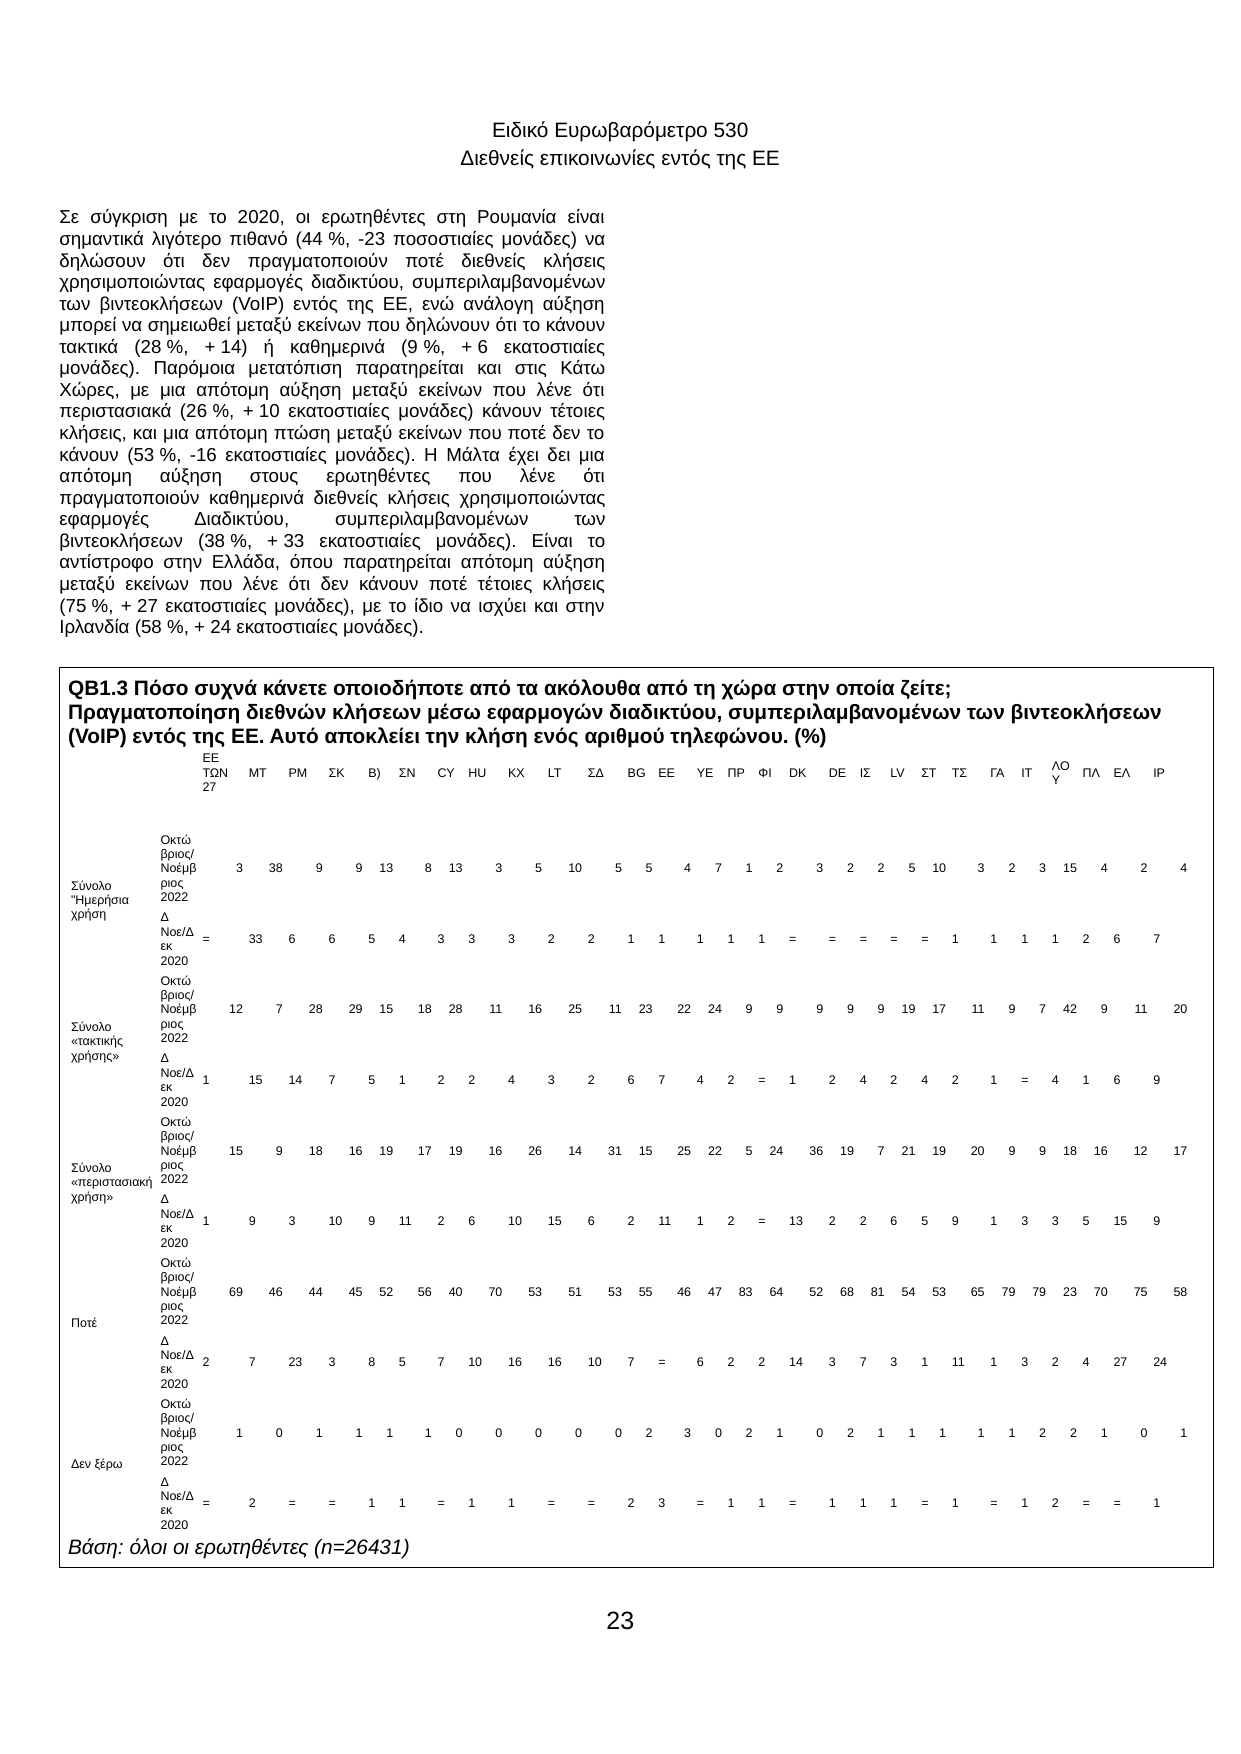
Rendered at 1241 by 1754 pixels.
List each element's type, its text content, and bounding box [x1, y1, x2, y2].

table_header LT [545, 748, 585, 797]
table_cell 3 [655, 1394, 694, 1471]
table_cell 3 [1049, 1189, 1079, 1252]
table_cell Δ Νοε/Δεκ 2020 [158, 1189, 199, 1252]
table_cell [1018, 797, 1049, 829]
table_cell = [755, 1048, 786, 1111]
table_cell 3 [887, 1330, 918, 1393]
table_cell 14 [545, 1111, 585, 1189]
table_cell 6 [285, 907, 325, 970]
table_cell [285, 797, 325, 829]
table_cell 69 [199, 1253, 246, 1330]
table_cell Σύνολο «τακτικής χρήσης» [68, 970, 157, 1111]
table_cell 1 [918, 1394, 949, 1471]
table_cell 40 [434, 1253, 465, 1330]
table_cell 75 [1110, 1253, 1150, 1330]
table_header ΜΤ [246, 748, 285, 797]
table_header ΕΕ ΤΩΝ 27 [199, 748, 246, 797]
table_cell 19 [434, 1111, 465, 1189]
table_cell 1 [625, 907, 655, 970]
table_header DE [826, 748, 857, 797]
table_header [158, 748, 199, 797]
table_cell 9 [826, 970, 857, 1048]
table_cell 2 [987, 829, 1018, 907]
table_cell 46 [246, 1253, 285, 1330]
table_cell = [755, 1189, 786, 1252]
table_cell 53 [505, 1253, 545, 1330]
table_header HU [465, 748, 505, 797]
table_cell 3 [1018, 1330, 1049, 1393]
table_header BG [625, 748, 655, 797]
table_cell 3 [1018, 1189, 1049, 1252]
table_header ΓΑ [987, 748, 1018, 797]
table_cell 1 [1150, 1471, 1190, 1534]
table_cell 22 [655, 970, 694, 1048]
table_cell 1 [396, 1394, 434, 1471]
table_cell 2 [625, 1471, 655, 1534]
table_cell 5 [365, 1048, 396, 1111]
text Πραγματοποίηση διεθνών κλήσεων μέσω εφαρμογών διαδικτύου, συμπεριλαμβανομένων των βιντεοκλήσεων (VoIP) εντός της ΕΕ. Αυτό αποκλείει την κλήση ενός αριθμού τηλεφώνου. (%) [68, 700, 1204, 748]
table_cell [68, 797, 157, 829]
table_cell = [786, 907, 826, 970]
table_cell [246, 797, 285, 829]
table_cell 0 [465, 1394, 505, 1471]
table_cell = [1018, 1048, 1049, 1111]
table_cell = [887, 907, 918, 970]
table_cell [1110, 797, 1150, 829]
table_cell 3 [465, 907, 505, 970]
table_cell = [694, 1471, 724, 1534]
table_cell 70 [465, 1253, 505, 1330]
table_cell 1 [887, 1394, 918, 1471]
table_cell 5 [365, 907, 396, 970]
table_cell = [199, 907, 246, 970]
table_cell [625, 797, 655, 829]
text Βάση: όλοι οι ερωτηθέντες (n=26431) [68, 1534, 1204, 1558]
table_cell 7 [655, 1048, 694, 1111]
table_cell 2 [826, 829, 857, 907]
table_cell 2 [246, 1471, 285, 1534]
table_cell 3 [325, 1330, 365, 1393]
table_cell = [987, 1471, 1018, 1534]
table_cell 2 [857, 829, 887, 907]
table_cell 2 [755, 829, 786, 907]
table_cell = [857, 907, 887, 970]
table_cell 16 [325, 1111, 365, 1189]
table_cell 3 [434, 907, 465, 970]
table_cell 2 [826, 1048, 857, 1111]
table_cell 23 [1049, 1253, 1079, 1330]
table_header Β) [365, 748, 396, 797]
table_cell 1 [826, 1471, 857, 1534]
table_cell 13 [786, 1189, 826, 1252]
table_header ΣΤ [918, 748, 949, 797]
table_cell 6 [465, 1189, 505, 1252]
table_cell 9 [1018, 1111, 1049, 1189]
table_cell [325, 797, 365, 829]
table_cell [918, 797, 949, 829]
table_cell 6 [1110, 1048, 1150, 1111]
table_cell 2 [755, 1330, 786, 1393]
table_cell 1 [694, 1189, 724, 1252]
table_cell [1150, 797, 1190, 829]
table_cell 20 [1150, 970, 1190, 1048]
table_cell 6 [887, 1189, 918, 1252]
table_header ΣΝ [396, 748, 434, 797]
table_cell 2 [434, 1189, 465, 1252]
table_cell = [434, 1471, 465, 1534]
table_cell 4 [505, 1048, 545, 1111]
table_cell 24 [755, 1111, 786, 1189]
table_cell 6 [585, 1189, 624, 1252]
table_cell Οκτώβριος/Νοέμβριος 2022 [158, 829, 199, 907]
text Σε σύγκριση με το 2020, οι ερωτηθέντες στη Ρουμανία είναι σημαντικά λιγότερο πιθανό (44 %, -23 ποσοστιαίες μονάδες) να δηλώσουν ότι δεν πραγματοποιούν ποτέ διεθνείς κλήσεις χρησιμοποιώντας εφαρμογές διαδικτύου, συμπεριλαμβανομένων των βιντεοκλήσεων (VoIP) εντός της ΕΕ, ενώ ανάλογη αύξηση μπορεί να σημειωθεί μεταξύ εκείνων που δηλώνουν ότι το κάνουν τακτικά (28 %, + 14) ή καθημερινά (9 %, + 6 εκατοστιαίες μονάδες). Παρόμοια μετατόπιση παρατηρείται και στις Κάτω Χώρες, με μια απότομη αύξηση μεταξύ εκείνων που λένε ότι περιστασιακά (26 %, + 10 εκατοστιαίες μονάδες) κάνουν τέτοιες κλήσεις, και μια απότομη πτώση μεταξύ εκείνων που ποτέ δεν το κάνουν (53 %, -16 εκατοστιαίες μονάδες). Η Μάλτα έχει δει μια απότομη αύξηση στους ερωτηθέντες που λένε ότι πραγματοποιούν καθημερινά διεθνείς κλήσεις χρησιμοποιώντας εφαρμογές Διαδικτύου, συμπεριλαμβανομένων των βιντεοκλήσεων (38 %, + 33 εκατοστιαίες μονάδες). Είναι το αντίστροφο στην Ελλάδα, όπου παρατηρείται απότομη αύξηση μεταξύ εκείνων που λένε ότι δεν κάνουν ποτέ τέτοιες κλήσεις (75 %, + 27 εκατοστιαίες μονάδες), με το ίδιο να ισχύει και στην Ιρλανδία (58 %, + 24 εκατοστιαίες μονάδες). [59, 206, 605, 637]
table_cell Δ Νοε/Δεκ 2020 [158, 1330, 199, 1393]
table_cell 9 [1150, 1189, 1190, 1252]
table_cell = [199, 1471, 246, 1534]
table_cell 3 [655, 1471, 694, 1534]
table_cell 51 [545, 1253, 585, 1330]
table_cell 15 [1049, 829, 1079, 907]
table_cell 1 [949, 907, 987, 970]
table_header ΠΡ [725, 748, 755, 797]
table_cell 8 [365, 1330, 396, 1393]
table_cell 27 [1110, 1330, 1150, 1393]
table_cell 52 [365, 1253, 396, 1330]
table_cell 7 [325, 1048, 365, 1111]
table_cell 16 [465, 1111, 505, 1189]
table_cell 15 [625, 1111, 655, 1189]
table_cell 1 [755, 907, 786, 970]
table_cell 3 [465, 829, 505, 907]
table_cell 9 [1080, 970, 1110, 1048]
table_cell 11 [1110, 970, 1150, 1048]
table_cell 1 [987, 907, 1018, 970]
table_cell 10 [545, 829, 585, 907]
table_cell 19 [365, 1111, 396, 1189]
table_cell 26 [505, 1111, 545, 1189]
table_cell 7 [694, 829, 724, 907]
table_cell 1 [1150, 1394, 1190, 1471]
table_cell 1 [918, 1330, 949, 1393]
table_cell 11 [396, 1189, 434, 1252]
table_cell [158, 797, 199, 829]
table_cell 46 [655, 1253, 694, 1330]
table_cell 9 [365, 1189, 396, 1252]
table_cell 1 [987, 1330, 1018, 1393]
table_cell [199, 797, 246, 829]
table_cell 17 [396, 1111, 434, 1189]
table_cell 36 [786, 1111, 826, 1189]
table_cell 52 [786, 1253, 826, 1330]
table_header ΚΧ [505, 748, 545, 797]
table_cell 16 [545, 1330, 585, 1393]
table_cell 5 [725, 1111, 755, 1189]
table_cell 3 [949, 829, 987, 907]
table_cell 2 [949, 1048, 987, 1111]
table_cell [786, 797, 826, 829]
table_cell 2 [545, 907, 585, 970]
table_cell 2 [725, 1394, 755, 1471]
table_header ΣΚ [325, 748, 365, 797]
table_cell 1 [949, 1471, 987, 1534]
table_cell 7 [857, 1330, 887, 1393]
table_cell Σύνολο «περιστασιακή χρήση» [68, 1111, 157, 1252]
table_cell 7 [1150, 907, 1190, 970]
table_cell 1 [465, 1471, 505, 1534]
table_cell 9 [325, 829, 365, 907]
table_cell 68 [826, 1253, 857, 1330]
table_cell 12 [1110, 1111, 1150, 1189]
table_cell 6 [625, 1048, 655, 1111]
table_cell = [786, 1471, 826, 1534]
table_cell 4 [918, 1048, 949, 1111]
table_cell 6 [1110, 907, 1150, 970]
table_cell 4 [396, 907, 434, 970]
table_cell Δ Νοε/Δεκ 2020 [158, 907, 199, 970]
table_cell 4 [694, 1048, 724, 1111]
table_cell 20 [949, 1111, 987, 1189]
table_cell 16 [1080, 1111, 1110, 1189]
table_header ΡΜ [285, 748, 325, 797]
table_cell 9 [1150, 1048, 1190, 1111]
table_cell 9 [755, 970, 786, 1048]
table_cell [949, 797, 987, 829]
table_cell 0 [585, 1394, 624, 1471]
table_cell 1 [396, 1471, 434, 1534]
table_cell 6 [325, 907, 365, 970]
table_cell 5 [1080, 1189, 1110, 1252]
table_cell 5 [396, 1330, 434, 1393]
table_cell 2 [625, 1189, 655, 1252]
table_cell 2 [1049, 1330, 1079, 1393]
table_cell 1 [987, 1189, 1018, 1252]
table_cell 9 [949, 1189, 987, 1252]
table_cell 2 [1049, 1471, 1079, 1534]
table_cell 5 [505, 829, 545, 907]
table_cell 2 [465, 1048, 505, 1111]
table_cell 1 [987, 1394, 1018, 1471]
table_cell 2 [585, 1048, 624, 1111]
table_cell [365, 797, 396, 829]
table_cell 2 [725, 1330, 755, 1393]
table_cell 56 [396, 1253, 434, 1330]
table_cell 29 [325, 970, 365, 1048]
table_cell 5 [918, 1189, 949, 1252]
table_cell 24 [694, 970, 724, 1048]
table_cell 15 [545, 1189, 585, 1252]
table_cell 1 [1018, 1471, 1049, 1534]
table_header LV [887, 748, 918, 797]
table_cell 2 [585, 907, 624, 970]
table_cell 2 [1080, 907, 1110, 970]
table_cell = [1110, 1471, 1150, 1534]
table_cell 5 [585, 829, 624, 907]
table_cell 25 [545, 970, 585, 1048]
table_cell 1 [365, 1471, 396, 1534]
table_cell Οκτώβριος/Νοέμβριος 2022 [158, 970, 199, 1048]
table_cell Δ Νοε/Δεκ 2020 [158, 1048, 199, 1111]
table_cell 3 [199, 829, 246, 907]
table_cell 23 [285, 1330, 325, 1393]
table_cell 2 [725, 1048, 755, 1111]
table_cell 31 [585, 1111, 624, 1189]
table_cell 10 [325, 1189, 365, 1252]
table_cell Οκτώβριος/Νοέμβριος 2022 [158, 1111, 199, 1189]
table_cell 2 [625, 1394, 655, 1471]
table_cell 18 [1049, 1111, 1079, 1189]
table_cell 16 [505, 1330, 545, 1393]
table_cell Σύνολο "Ημερήσια χρήση [68, 829, 157, 970]
table_cell = [545, 1471, 585, 1534]
table_cell 0 [505, 1394, 545, 1471]
table_header ΥΕ [694, 748, 724, 797]
table_cell 1 [1080, 1394, 1110, 1471]
table_cell 1 [1018, 907, 1049, 970]
table_cell 1 [396, 1048, 434, 1111]
table_cell = [325, 1471, 365, 1534]
table_cell 1 [786, 1048, 826, 1111]
table_cell 1 [655, 907, 694, 970]
table_cell 0 [246, 1394, 285, 1471]
table_cell 70 [1080, 1253, 1110, 1330]
table_cell = [655, 1330, 694, 1393]
table_cell [396, 797, 434, 829]
table_cell 2 [434, 1048, 465, 1111]
table_cell 0 [545, 1394, 585, 1471]
table_cell 0 [434, 1394, 465, 1471]
table_header ΙΣ [857, 748, 887, 797]
table_cell 9 [725, 970, 755, 1048]
table_cell 1 [887, 1471, 918, 1534]
table_cell 3 [285, 1189, 325, 1252]
table_cell 11 [655, 1189, 694, 1252]
table_cell 3 [1018, 829, 1049, 907]
table_cell 17 [918, 970, 949, 1048]
table_cell 17 [1150, 1111, 1190, 1189]
table_cell 9 [786, 970, 826, 1048]
table_cell 25 [655, 1111, 694, 1189]
table_cell 53 [585, 1253, 624, 1330]
table_cell [987, 797, 1018, 829]
table_header ΣΔ [585, 748, 624, 797]
text QB1.3 Πόσο συχνά κάνετε οποιοδήποτε από τα ακόλουθα από τη χώρα στην οποία ζείτε; [68, 676, 1204, 700]
table_cell 7 [246, 1330, 285, 1393]
table_cell 4 [1080, 829, 1110, 907]
table_cell [434, 797, 465, 829]
table_header ΕΕ [655, 748, 694, 797]
table_cell 1 [199, 1394, 246, 1471]
table_cell = [585, 1471, 624, 1534]
table_cell 3 [826, 1330, 857, 1393]
table_cell 2 [725, 1189, 755, 1252]
table_cell 8 [396, 829, 434, 907]
table_cell 18 [285, 1111, 325, 1189]
table_cell 5 [887, 829, 918, 907]
table_cell 38 [246, 829, 285, 907]
table_cell 14 [285, 1048, 325, 1111]
table_cell 10 [465, 1330, 505, 1393]
table_cell 23 [625, 970, 655, 1048]
table_header IT [1018, 748, 1049, 797]
table_cell 7 [625, 1330, 655, 1393]
table_cell 15 [1110, 1189, 1150, 1252]
table_cell 79 [987, 1253, 1018, 1330]
table_cell 81 [857, 1253, 887, 1330]
table_header ΙΡ [1150, 748, 1190, 797]
table_cell 15 [246, 1048, 285, 1111]
table_cell = [826, 907, 857, 970]
table_cell 1 [949, 1394, 987, 1471]
table_cell 1 [987, 1048, 1018, 1111]
table_cell 1 [285, 1394, 325, 1471]
table_cell 14 [786, 1330, 826, 1393]
table_cell 65 [949, 1253, 987, 1330]
table_header DK [786, 748, 826, 797]
table_cell 19 [918, 1111, 949, 1189]
table_cell 44 [285, 1253, 325, 1330]
table_cell 0 [694, 1394, 724, 1471]
table_cell 1 [725, 829, 755, 907]
table_cell 7 [1018, 970, 1049, 1048]
table_header CY [434, 748, 465, 797]
table_cell 1 [365, 1394, 396, 1471]
table_cell 1 [505, 1471, 545, 1534]
table_cell [826, 797, 857, 829]
table_cell [585, 797, 624, 829]
table_cell 64 [755, 1253, 786, 1330]
table_cell 4 [1049, 1048, 1079, 1111]
table_cell 4 [857, 1048, 887, 1111]
table_cell Οκτώβριος/Νοέμβριος 2022 [158, 1394, 199, 1471]
table_cell 28 [434, 970, 465, 1048]
table_cell 7 [246, 970, 285, 1048]
table_cell 1 [325, 1394, 365, 1471]
table_cell 19 [887, 970, 918, 1048]
table_cell 2 [1049, 1394, 1079, 1471]
table_cell 11 [949, 1330, 987, 1393]
table_cell 15 [199, 1111, 246, 1189]
table_cell 10 [585, 1330, 624, 1393]
table_cell [545, 797, 585, 829]
table_cell 19 [826, 1111, 857, 1189]
table_cell 11 [585, 970, 624, 1048]
table_cell 54 [887, 1253, 918, 1330]
table_cell = [918, 1471, 949, 1534]
table_cell 1 [694, 907, 724, 970]
table_cell [655, 797, 694, 829]
table_cell 0 [1110, 1394, 1150, 1471]
table_cell 4 [1150, 829, 1190, 907]
table_cell 10 [918, 829, 949, 907]
table_header ΦΙ [755, 748, 786, 797]
table_cell 9 [285, 829, 325, 907]
table_cell [1049, 797, 1079, 829]
table_cell Ποτέ [68, 1253, 157, 1393]
table_cell 1 [1049, 907, 1079, 970]
table_cell 4 [1080, 1330, 1110, 1393]
table_cell 53 [918, 1253, 949, 1330]
table_cell 28 [285, 970, 325, 1048]
table_cell [887, 797, 918, 829]
table_cell [857, 797, 887, 829]
table_cell 10 [505, 1189, 545, 1252]
table_cell 5 [625, 829, 655, 907]
table_cell 1 [199, 1048, 246, 1111]
table_header ΕΛ [1110, 748, 1150, 797]
table_cell 1 [755, 1394, 786, 1471]
table_cell 3 [505, 907, 545, 970]
table_cell Οκτώβριος/Νοέμβριος 2022 [158, 1253, 199, 1330]
table_header [68, 748, 157, 797]
table_cell [755, 797, 786, 829]
table_cell 1 [199, 1189, 246, 1252]
table_cell 24 [1150, 1330, 1190, 1393]
table_cell [465, 797, 505, 829]
table_cell = [285, 1471, 325, 1534]
table_cell 13 [365, 829, 396, 907]
table_cell 3 [545, 1048, 585, 1111]
table_cell 1 [1080, 1048, 1110, 1111]
table_cell 9 [987, 1111, 1018, 1189]
table_cell 42 [1049, 970, 1079, 1048]
table_cell 2 [826, 1189, 857, 1252]
table_cell 9 [857, 970, 887, 1048]
table_cell 13 [434, 829, 465, 907]
table_cell 33 [246, 907, 285, 970]
table_cell 2 [826, 1394, 857, 1471]
table_cell 9 [987, 970, 1018, 1048]
table_cell 18 [396, 970, 434, 1048]
table_cell 58 [1150, 1253, 1190, 1330]
table_cell 1 [857, 1471, 887, 1534]
table_cell 22 [694, 1111, 724, 1189]
table_cell 15 [365, 970, 396, 1048]
table_cell 2 [857, 1189, 887, 1252]
table_cell 2 [1018, 1394, 1049, 1471]
table_header ΛΟΥ [1049, 748, 1079, 797]
table_cell 2 [1110, 829, 1150, 907]
table_cell 55 [625, 1253, 655, 1330]
table_cell [725, 797, 755, 829]
table_cell 21 [887, 1111, 918, 1189]
table_cell = [918, 907, 949, 970]
table_header ΤΣ [949, 748, 987, 797]
table_header ΠΛ [1080, 748, 1110, 797]
table_cell 12 [199, 970, 246, 1048]
table_cell 2 [199, 1330, 246, 1393]
table_cell Δεν ξέρω [68, 1394, 157, 1534]
table_cell 1 [755, 1471, 786, 1534]
table_cell 7 [857, 1111, 887, 1189]
table_cell 7 [434, 1330, 465, 1393]
table_cell 6 [694, 1330, 724, 1393]
table_cell 11 [465, 970, 505, 1048]
table_cell 47 [694, 1253, 724, 1330]
table_cell Δ Νοε/Δεκ 2020 [158, 1471, 199, 1534]
table_cell 1 [725, 907, 755, 970]
table_cell 9 [246, 1189, 285, 1252]
table_cell 3 [786, 829, 826, 907]
table_cell [1080, 797, 1110, 829]
table_cell 11 [949, 970, 987, 1048]
table_cell [694, 797, 724, 829]
table_cell = [1080, 1471, 1110, 1534]
table_cell 45 [325, 1253, 365, 1330]
table_cell 83 [725, 1253, 755, 1330]
table_cell [505, 797, 545, 829]
table_cell 9 [246, 1111, 285, 1189]
table_cell 2 [887, 1048, 918, 1111]
table_cell 4 [655, 829, 694, 907]
table_cell 1 [857, 1394, 887, 1471]
table_cell 79 [1018, 1253, 1049, 1330]
table_cell 1 [725, 1471, 755, 1534]
table_cell 16 [505, 970, 545, 1048]
table_cell 0 [786, 1394, 826, 1471]
